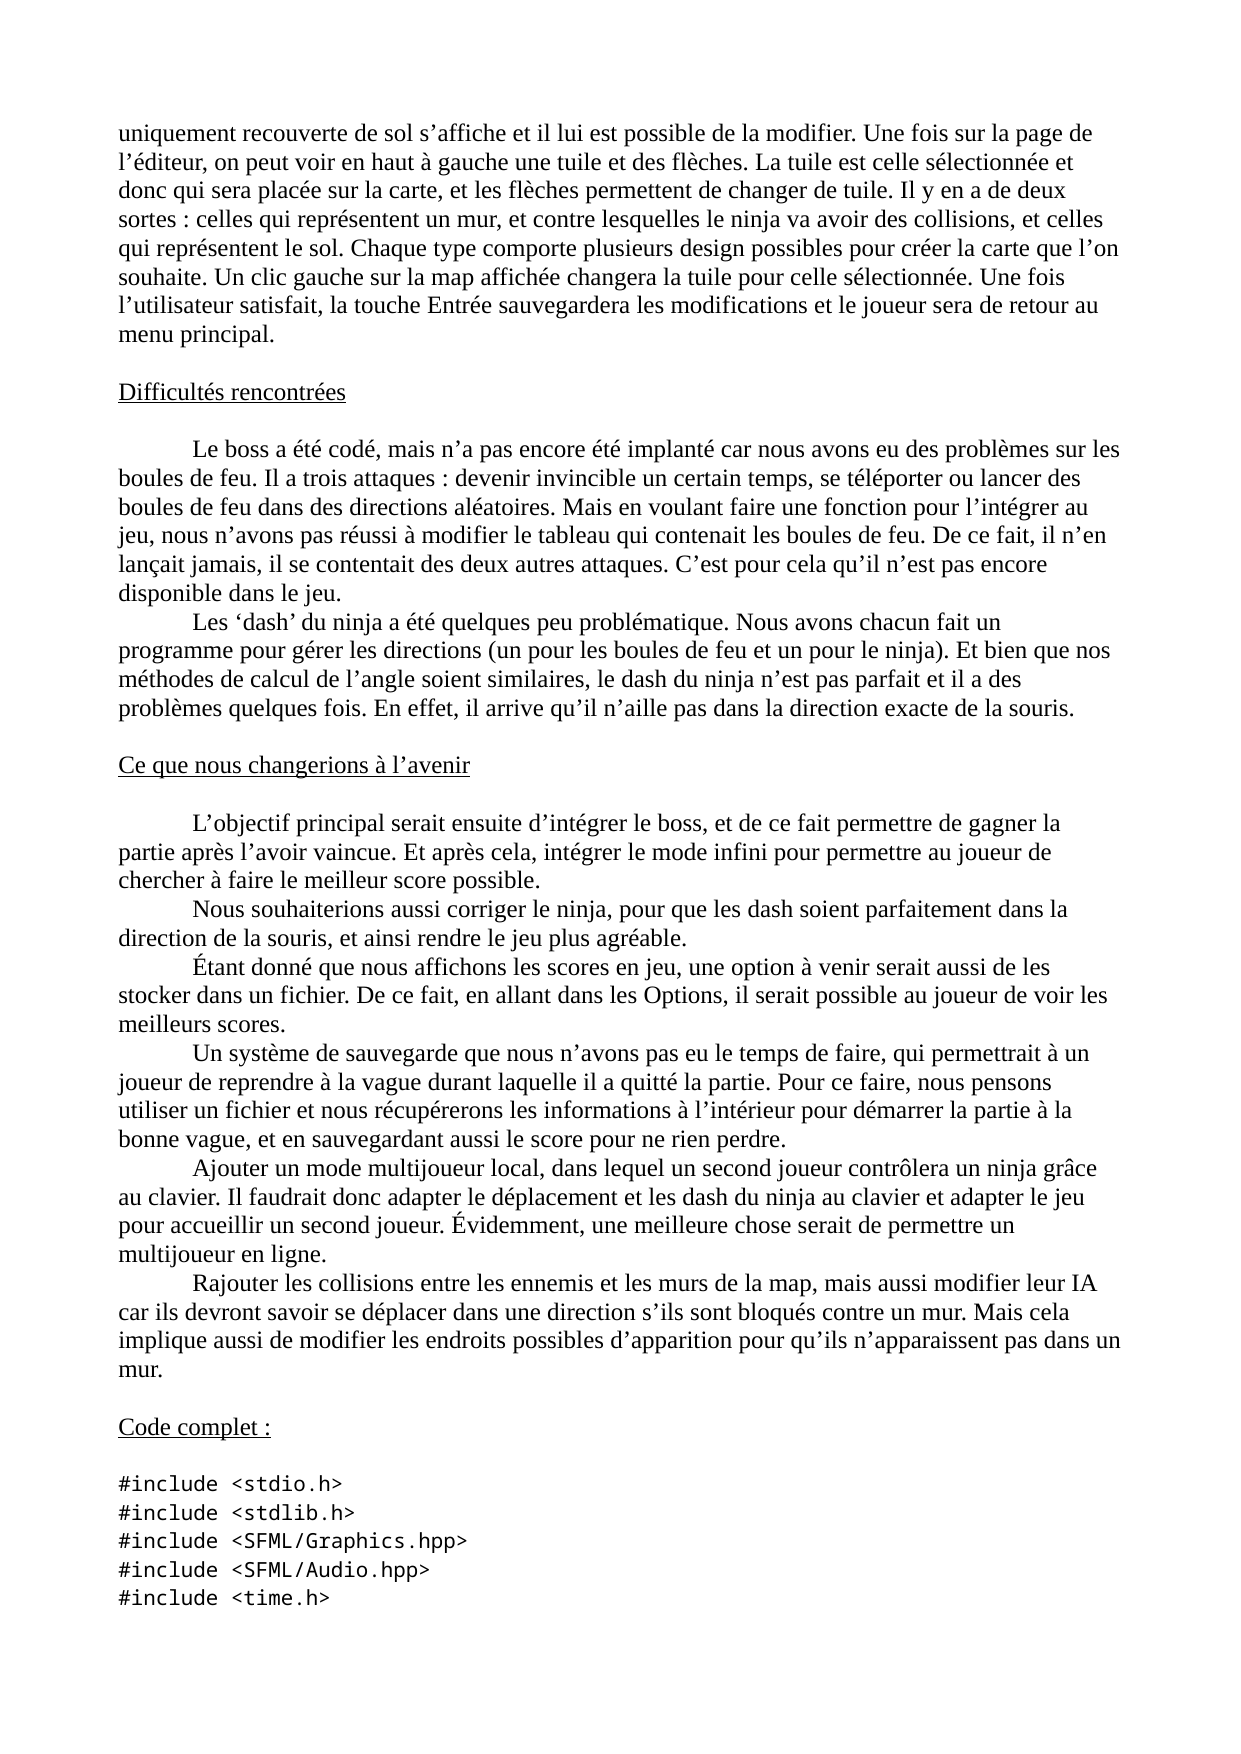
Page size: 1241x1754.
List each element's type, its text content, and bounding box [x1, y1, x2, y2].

text L’objectif principal serait ensuite d’intégrer le boss, et de ce fait permettre de gagner la partie après l’avoir vaincue. Et après cela, intégrer le mode infini pour permettre au joueur de chercher à faire le meilleur score possible. [118, 808, 1122, 894]
text Ce que nous changerions à l’avenir [118, 751, 1122, 779]
text Difficultés rencontrées [118, 377, 1122, 406]
text #include <time.h> [118, 1583, 1122, 1612]
text Nous souhaiterions aussi corriger le ninja, pour que les dash soient parfaitement dans la direction de la souris, et ainsi rendre le jeu plus agréable. [118, 894, 1122, 952]
text uniquement recouverte de sol s’affiche et il lui est possible de la modifier. Une fois sur la page de l’éditeur, on peut voir en haut à gauche une tuile et des flèches. La tuile est celle sélectionnée et donc qui sera placée sur la carte, et les flèches permettent de changer de tuile. Il y en a de deux sortes : celles qui représentent un mur, et contre lesquelles le ninja va avoir des collisions, et celles qui représentent le sol. Chaque type comporte plusieurs design possibles pour créer la carte que l’on souhaite. Un clic gauche sur la map affichée changera la tuile pour celle sélectionnée. Une fois l’utilisateur satisfait, la touche Entrée sauvegardera les modifications et le joueur sera de retour au menu principal. [118, 118, 1122, 348]
text #include <SFML/Audio.hpp> [118, 1555, 1122, 1583]
text #include <SFML/Graphics.hpp> [118, 1526, 1122, 1555]
text Rajouter les collisions entre les ennemis et les murs de la map, mais aussi modifier leur IA car ils devront savoir se déplacer dans une direction s’ils sont bloqués contre un mur. Mais cela implique aussi de modifier les endroits possibles d’apparition pour qu’ils n’apparaissent pas dans un mur. [118, 1268, 1122, 1383]
text Ajouter un mode multijoueur local, dans lequel un second joueur contrôlera un ninja grâce au clavier. Il faudrait donc adapter le déplacement et les dash du ninja au clavier et adapter le jeu pour accueillir un second joueur. Évidemment, une meilleure chose serait de permettre un multijoueur en ligne. [118, 1153, 1122, 1268]
text Les ‘dash’ du ninja a été quelques peu problématique. Nous avons chacun fait un programme pour gérer les directions (un pour les boules de feu et un pour le ninja). Et bien que nos méthodes de calcul de l’angle soient similaires, le dash du ninja n’est pas parfait et il a des problèmes quelques fois. En effet, il arrive qu’il n’aille pas dans la direction exacte de la souris. [118, 607, 1122, 722]
text #include <stdlib.h> [118, 1498, 1122, 1526]
text Étant donné que nous affichons les scores en jeu, une option à venir serait aussi de les stocker dans un fichier. De ce fait, en allant dans les Options, il serait possible au joueur de voir les meilleurs scores. [118, 952, 1122, 1038]
text Un système de sauvegarde que nous n’avons pas eu le temps de faire, qui permettrait à un joueur de reprendre à la vague durant laquelle il a quitté la partie. Pour ce faire, nous pensons utiliser un fichier et nous récupérerons les informations à l’intérieur pour démarrer la partie à la bonne vague, et en sauvegardant aussi le score pour ne rien perdre. [118, 1038, 1122, 1153]
text #include <stdio.h> [118, 1469, 1122, 1498]
text Le boss a été codé, mais n’a pas encore été implanté car nous avons eu des problèmes sur les boules de feu. Il a trois attaques : devenir invincible un certain temps, se téléporter ou lancer des boules de feu dans des directions aléatoires. Mais en voulant faire une fonction pour l’intégrer au jeu, nous n’avons pas réussi à modifier le tableau qui contenait les boules de feu. De ce fait, il n’en lançait jamais, il se contentait des deux autres attaques. C’est pour cela qu’il n’est pas encore disponible dans le jeu. [118, 434, 1122, 607]
text Code complet : [118, 1412, 1122, 1441]
